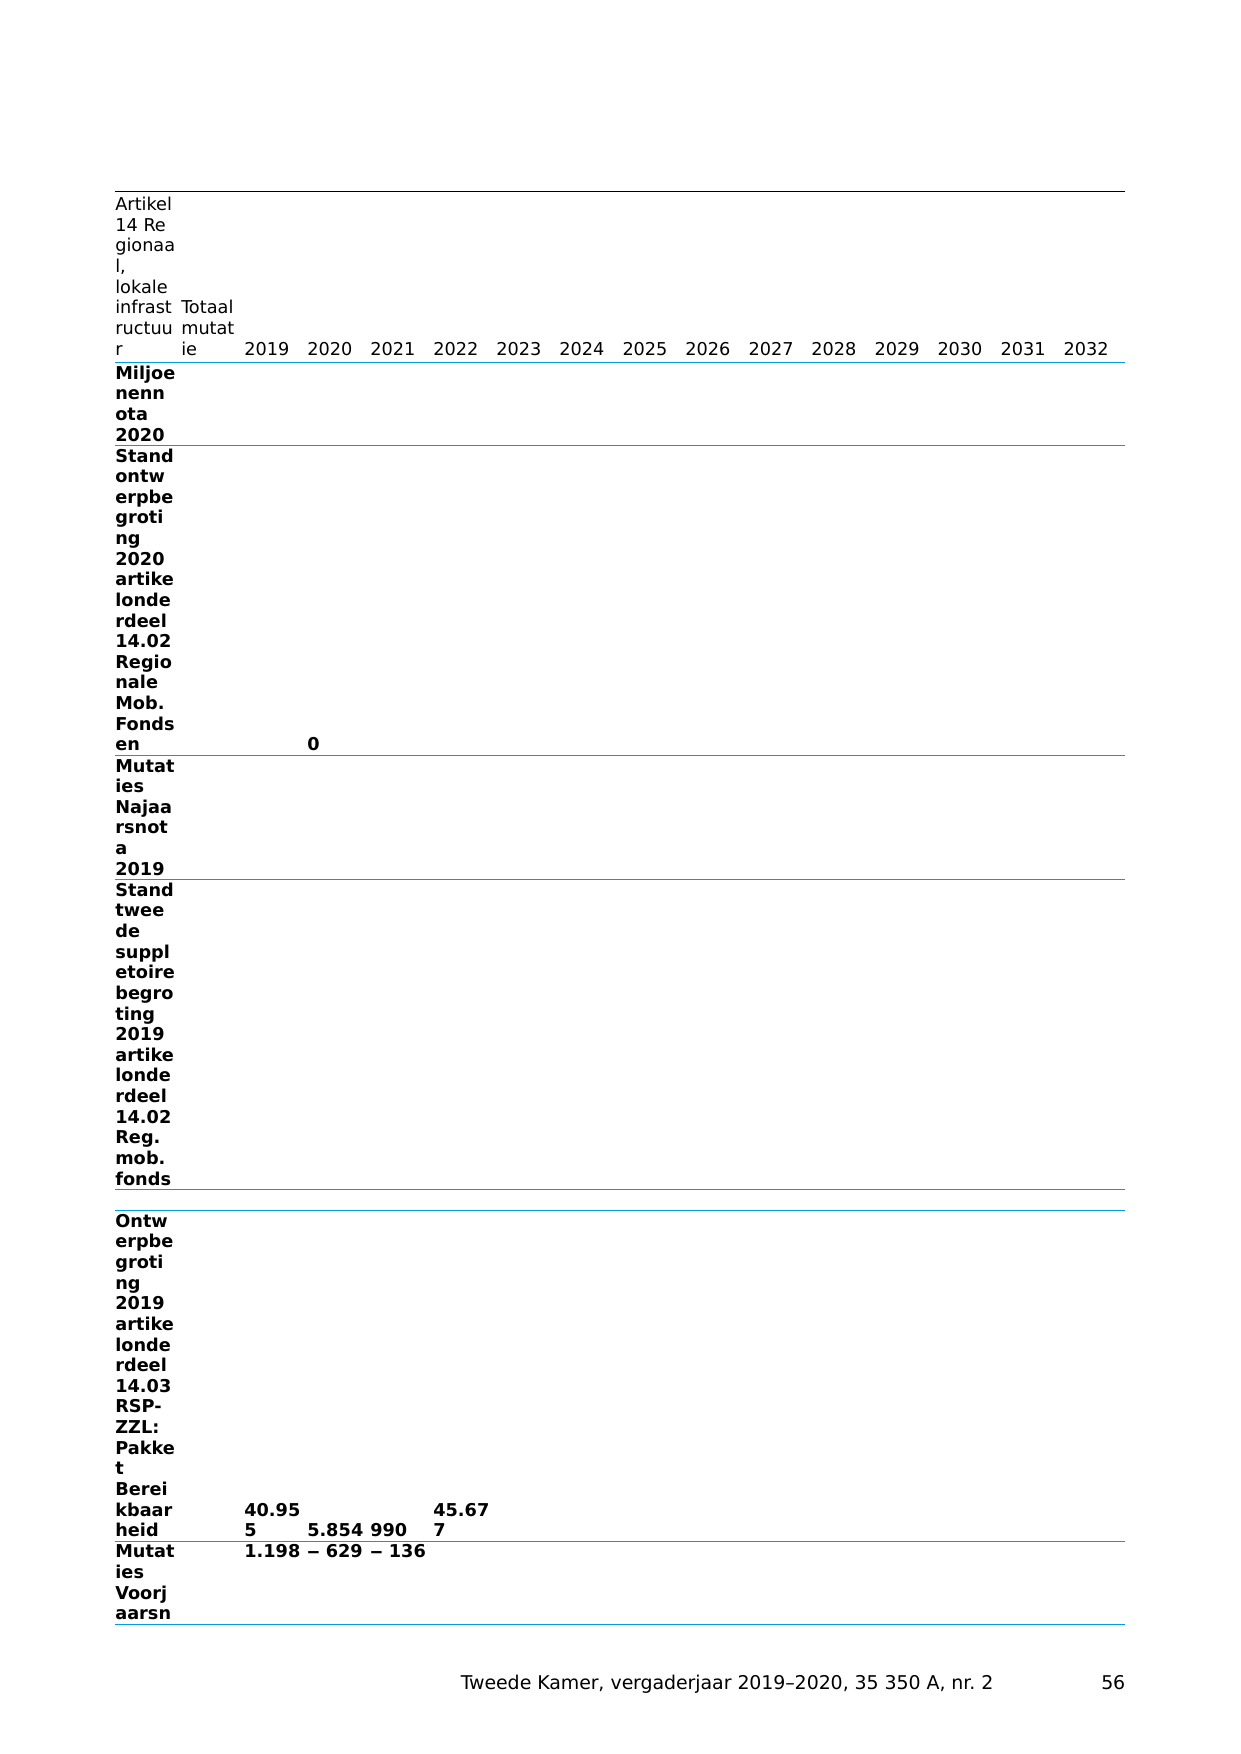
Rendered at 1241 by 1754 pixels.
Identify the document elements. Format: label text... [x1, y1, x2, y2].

table_cell [493, 880, 556, 1189]
table_cell [871, 446, 934, 755]
table_cell [178, 880, 241, 1189]
table_cell [241, 756, 304, 879]
table_cell Miljoenennota 2020 [115, 363, 178, 445]
table_cell [745, 446, 808, 755]
table_cell [745, 1211, 808, 1541]
table_cell [178, 756, 241, 879]
table_cell [934, 880, 997, 1189]
table_cell [745, 363, 808, 445]
table_cell [304, 363, 367, 445]
table_cell [241, 1190, 304, 1210]
table_header Artikel 14 Regionaal, lokale infrastructuur [115, 192, 178, 362]
table_cell [1060, 446, 1125, 755]
table_cell [998, 446, 1060, 755]
table_cell [998, 1190, 1060, 1210]
table_cell [808, 1211, 871, 1541]
table_cell 0 [304, 446, 367, 755]
table_cell [1060, 880, 1125, 1189]
table_cell [367, 363, 430, 445]
table_cell [556, 880, 619, 1189]
table_header 2026 [682, 192, 745, 362]
table_cell [998, 1542, 1060, 1624]
table_cell [493, 1211, 556, 1541]
table_header Totaal mutatie [178, 192, 241, 362]
table_cell [871, 1190, 934, 1210]
table_cell [934, 756, 997, 879]
table_cell [178, 1190, 241, 1210]
table_cell [241, 880, 304, 1189]
table_cell [430, 880, 493, 1189]
table_header 2030 [934, 192, 997, 362]
table_cell [1060, 1190, 1125, 1210]
table_cell [619, 880, 682, 1189]
table_cell ‒ 629 [304, 1542, 367, 1624]
table_cell [241, 446, 304, 755]
table_cell [808, 446, 871, 755]
table_cell [619, 446, 682, 755]
table_cell [871, 880, 934, 1189]
table_cell [619, 363, 682, 445]
table_cell 990 [367, 1211, 430, 1541]
table_cell [367, 1190, 430, 1210]
table_header 2021 [367, 192, 430, 362]
table_cell [556, 446, 619, 755]
table_cell 1.198 [241, 1542, 304, 1624]
table_cell [998, 756, 1060, 879]
table_cell [808, 756, 871, 879]
table_cell [493, 446, 556, 755]
table_cell Mutaties Najaarsnota 2019 [115, 756, 178, 879]
table_cell [178, 1542, 241, 1624]
table_cell [367, 756, 430, 879]
table_cell [934, 1542, 997, 1624]
table_cell [619, 1542, 682, 1624]
table_cell [178, 363, 241, 445]
table_cell [682, 1211, 745, 1541]
table_cell [745, 1542, 808, 1624]
table_cell [682, 880, 745, 1189]
table_cell [1060, 1211, 1125, 1541]
table_header 2020 [304, 192, 367, 362]
table_cell [493, 1190, 556, 1210]
table_cell [178, 1211, 241, 1541]
table_cell 5.854 [304, 1211, 367, 1541]
table_cell [871, 1542, 934, 1624]
table_header 2028 [808, 192, 871, 362]
table_cell Mutaties Voorjaarsn [115, 1542, 178, 1624]
table_header 2029 [871, 192, 934, 362]
table_cell [871, 363, 934, 445]
table_cell [1060, 1542, 1125, 1624]
table_cell [682, 1190, 745, 1210]
table_header 2031 [998, 192, 1060, 362]
table_cell [934, 363, 997, 445]
table_cell [808, 1542, 871, 1624]
table_cell [871, 1211, 934, 1541]
table_cell [556, 756, 619, 879]
table_cell [998, 363, 1060, 445]
table_cell [808, 880, 871, 1189]
table_cell [745, 1190, 808, 1210]
table_cell [430, 446, 493, 755]
table_cell Stand tweede suppletoire begroting 2019 artikelonderdeel 14.02 Reg. mob. fonds [115, 880, 178, 1189]
table_cell [304, 756, 367, 879]
table_cell [745, 880, 808, 1189]
table_cell [682, 756, 745, 879]
table_cell [493, 756, 556, 879]
table_header 2022 [430, 192, 493, 362]
table_cell [808, 363, 871, 445]
table_cell [1060, 756, 1125, 879]
table_cell [998, 880, 1060, 1189]
table_cell [808, 1190, 871, 1210]
table_cell [115, 1190, 178, 1210]
table_cell [430, 1542, 493, 1624]
table_cell [871, 756, 934, 879]
table_cell [493, 363, 556, 445]
table_cell [556, 1542, 619, 1624]
table_header 2019 [241, 192, 304, 362]
table_cell ‒ 136 [367, 1542, 430, 1624]
table_cell [556, 1190, 619, 1210]
table_cell [619, 756, 682, 879]
table_header 2024 [556, 192, 619, 362]
table_cell [304, 1190, 367, 1210]
table_cell [556, 1211, 619, 1541]
table_cell Ontwerpbegroting 2019 artikelonderdeel 14.03 RSP-ZZL: Pakket Bereikbaarheid [115, 1211, 178, 1541]
table_cell [241, 363, 304, 445]
table_cell [493, 1542, 556, 1624]
table_cell 45.677 [430, 1211, 493, 1541]
table_header 2027 [745, 192, 808, 362]
table_cell [430, 1190, 493, 1210]
table_cell Stand ontwerpbegroting 2020 artikelonderdeel 14.02 Regionale Mob. Fondsen [115, 446, 178, 755]
table_cell [304, 880, 367, 1189]
table_cell [998, 1211, 1060, 1541]
table_cell [682, 363, 745, 445]
table_cell [682, 446, 745, 755]
table_cell [1060, 363, 1125, 445]
table_cell [619, 1211, 682, 1541]
table_cell [682, 1542, 745, 1624]
table_cell [367, 880, 430, 1189]
table_cell [745, 756, 808, 879]
table_cell [934, 1190, 997, 1210]
table_cell [367, 446, 430, 755]
table_cell [934, 1211, 997, 1541]
table_cell [556, 363, 619, 445]
table_cell 40.955 [241, 1211, 304, 1541]
table_cell [934, 446, 997, 755]
table_header 2032 [1060, 192, 1125, 362]
table_header 2023 [493, 192, 556, 362]
table_header 2025 [619, 192, 682, 362]
table_cell [430, 756, 493, 879]
table_cell [619, 1190, 682, 1210]
table_cell [430, 363, 493, 445]
table_cell [178, 446, 241, 755]
